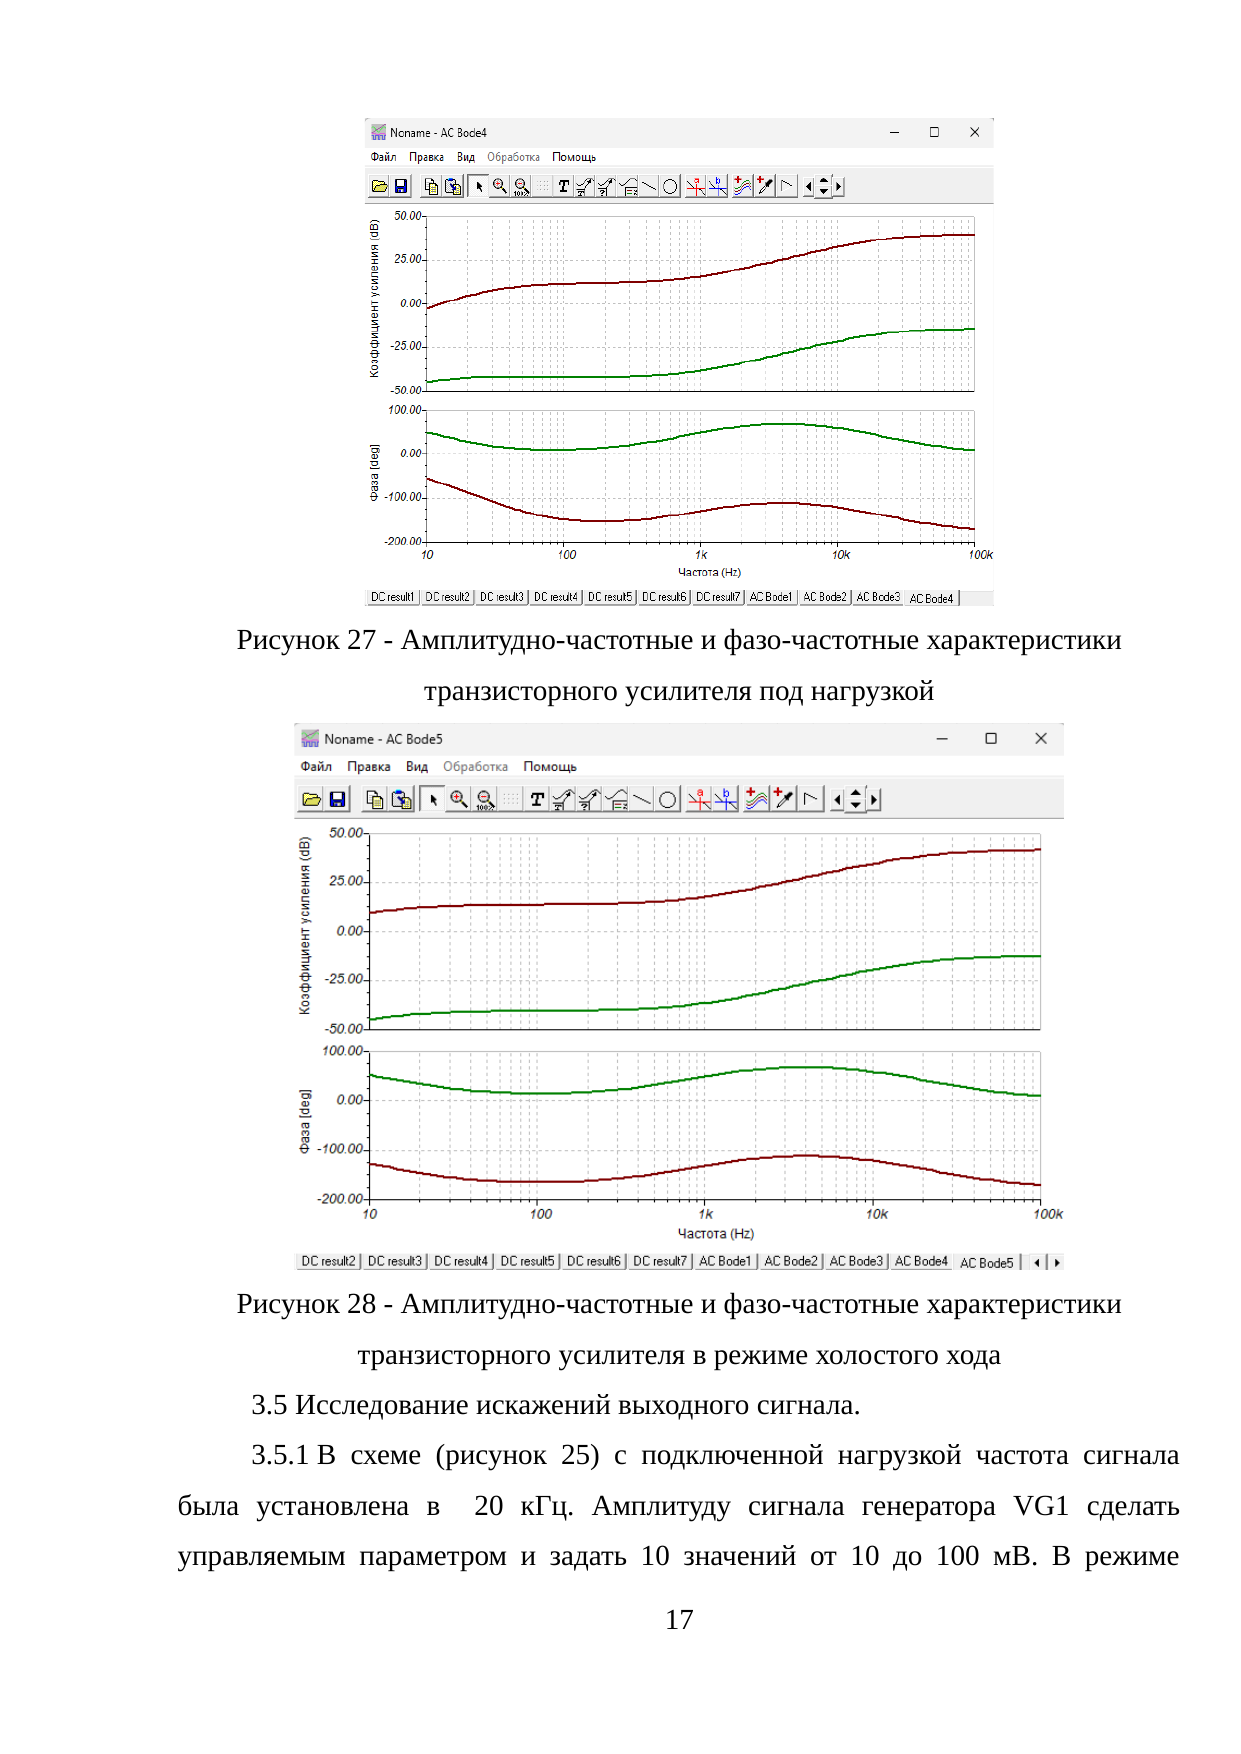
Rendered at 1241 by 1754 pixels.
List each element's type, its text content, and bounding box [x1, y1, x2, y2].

text Рисунок 27 - Амплитудно-частотные и фазо-частотные характеристики транзисторного усилителя под нагрузкой [177, 606, 1181, 706]
picture [294, 723, 1064, 1270]
picture [364, 118, 994, 606]
list В схеме (рисунок 25) с подключенной нагрузкой частота сигнала была установлена в 20 кГц. Амплитуду сигнала генератора VG1 сделать управляемым параметром и задать 10 значений от 10 до 100 мВ. В режиме [177, 1437, 1181, 1572]
text Рисунок 28 - Амплитудно-частотные и фазо-частотные характеристики транзисторного усилителя в режиме холостого хода [177, 1270, 1181, 1370]
list Исследование искажений выходного сигнала. [177, 1387, 1181, 1421]
